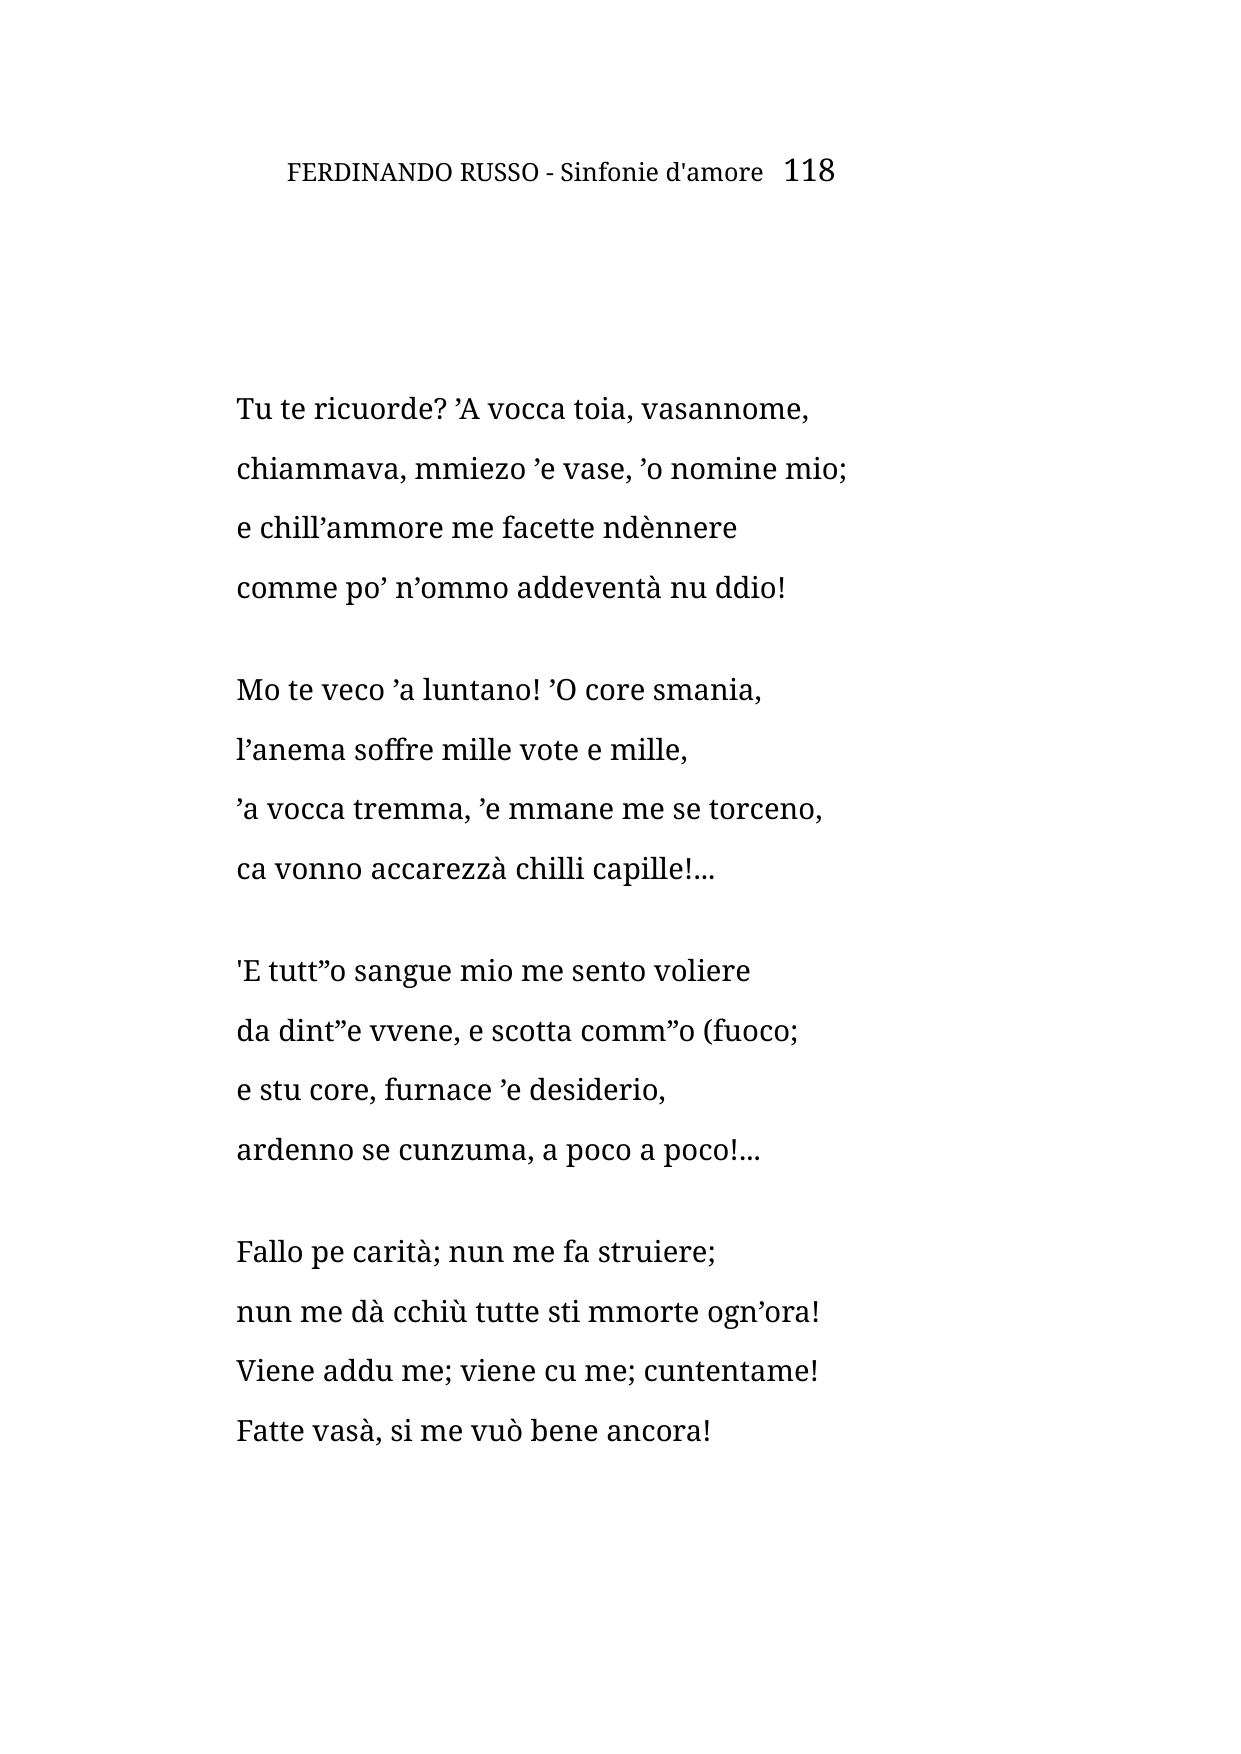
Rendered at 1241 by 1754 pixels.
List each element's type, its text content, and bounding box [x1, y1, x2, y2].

text Mo te veco ’a luntano! ’O core smania, [177, 670, 945, 709]
text nun me dà cchiù tutte sti mmorte ogn’ora! [177, 1291, 945, 1331]
text l’anema soffre mille vote e mille, [177, 729, 945, 769]
text Fatte vasà, si me vuò bene ancora! [177, 1410, 945, 1450]
text chiammava, mmiezo ’e vase, ’o nomine mio; [177, 448, 945, 488]
text Viene addu me; viene cu me; cuntentame! [177, 1351, 945, 1390]
text Fallo pe carità; nun me fa struiere; [177, 1232, 945, 1271]
text 'E tutt”o sangue mio me sento voliere [177, 951, 945, 990]
text Tu te ricuorde? ’A vocca toia, vasannome, [177, 389, 945, 428]
text ardenno se cunzuma, a poco a poco!... [177, 1129, 945, 1169]
text ’a vocca tremma, ’e mmane me se torceno, [177, 789, 945, 828]
text ca vonno accarezzà chilli capille!... [177, 848, 945, 888]
text e stu core, furnace ’e desiderio, [177, 1070, 945, 1109]
text comme po’ n’ommo addeventà nu ddio! [177, 567, 945, 607]
text da dint”e vvene, e scotta comm”o (fuoco; [177, 1010, 945, 1050]
text e chill’ammore me facette ndènnere [177, 508, 945, 547]
